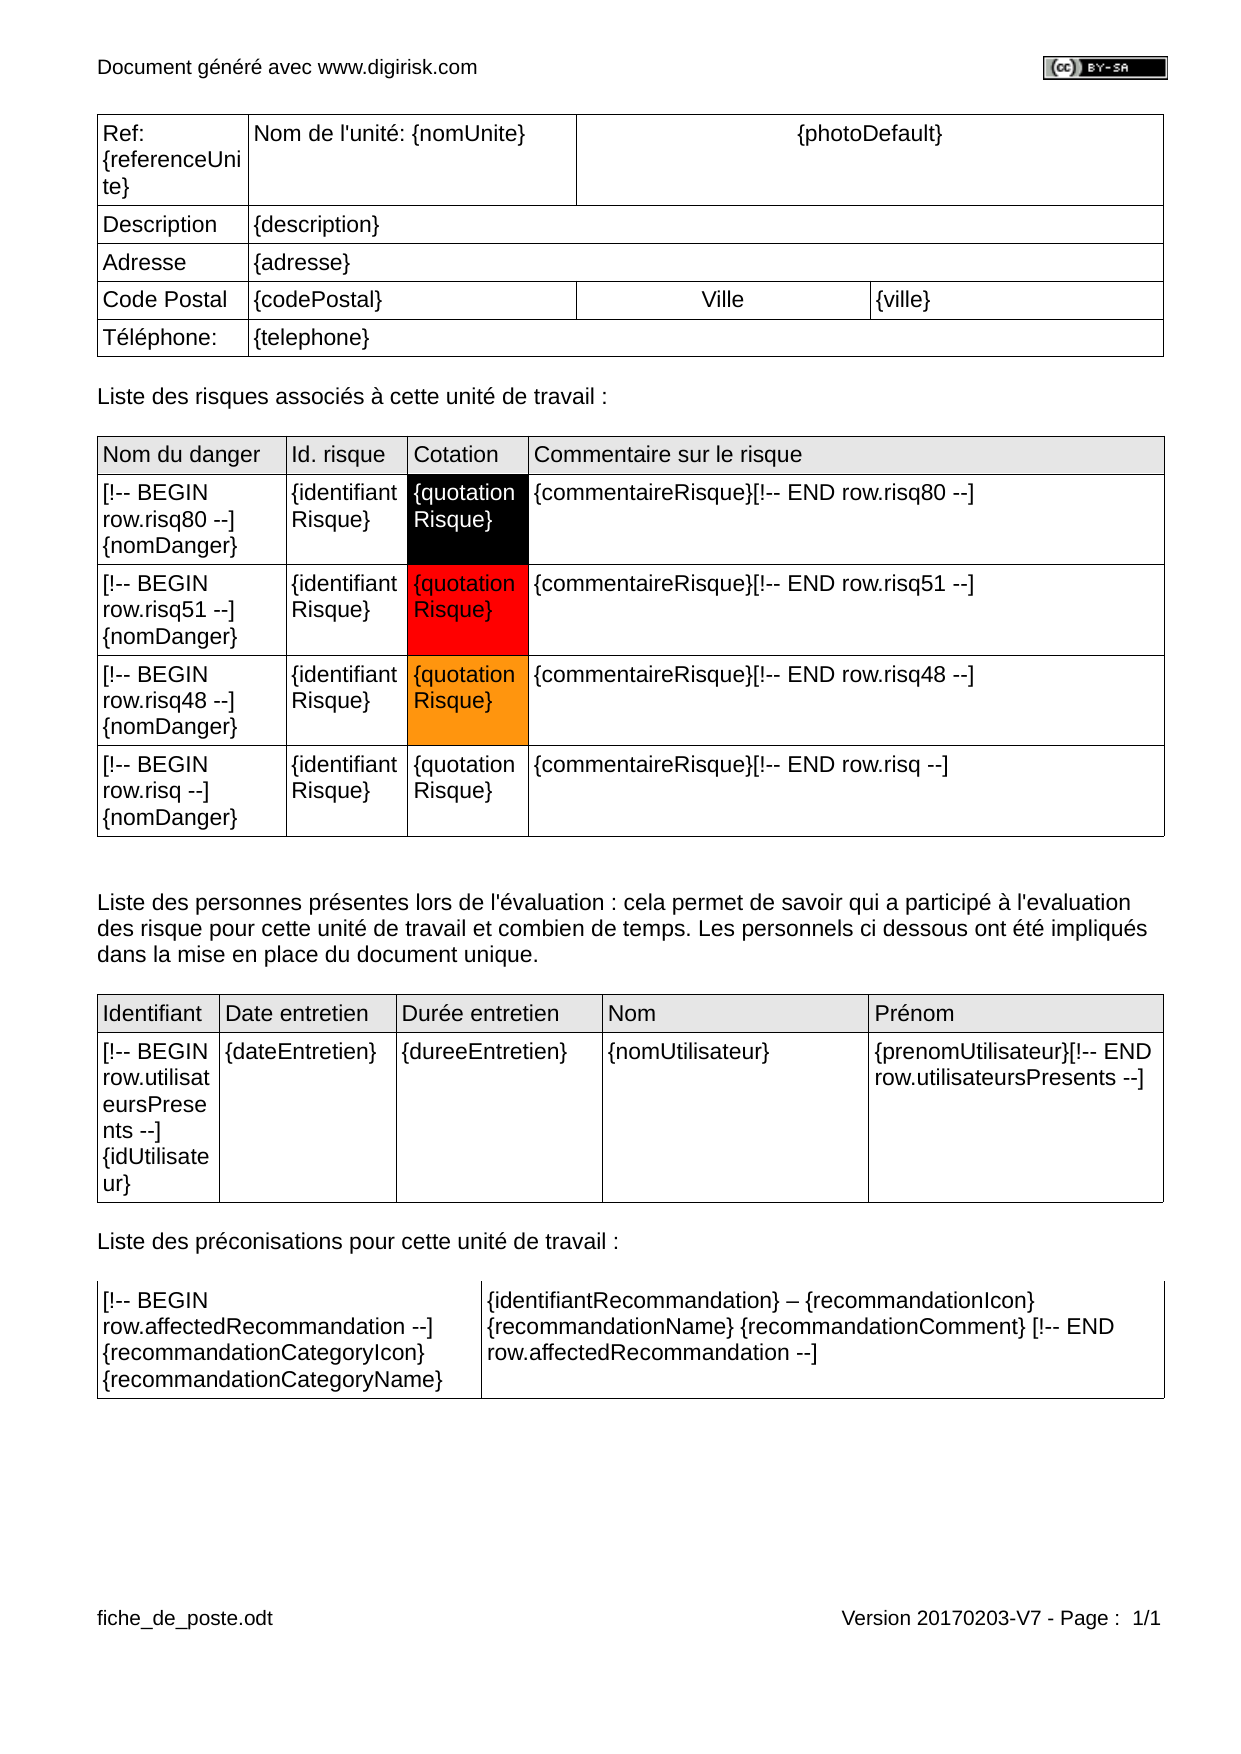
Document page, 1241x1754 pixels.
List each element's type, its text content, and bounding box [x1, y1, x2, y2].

table_header Prénom [869, 995, 1163, 1032]
table_header Identifiant [98, 995, 219, 1032]
text Liste des risques associés à cette unité de travail : [97, 383, 1164, 409]
table_cell {adresse} [249, 244, 1163, 281]
table_header Cotation [408, 437, 528, 473]
table_cell {telephone} [249, 320, 1163, 356]
table_header {identifiantRecommandation} – {recommandationIcon} {recommandationName} {recommandationComment} [!-- END row.affectedRecommandation --] [482, 1281, 1164, 1398]
table_cell Ville [577, 282, 870, 318]
table_cell {identifiantRisque} [287, 656, 407, 745]
table_cell Description [98, 206, 248, 243]
table_cell {quotationRisque} [408, 565, 528, 655]
table_header {photoDefault} [577, 115, 1163, 205]
table_header Date entretien [220, 995, 396, 1032]
table_cell {description} [249, 206, 1163, 243]
table_cell {quotationRisque} [408, 746, 528, 836]
table_cell [!-- BEGIN row.risq51 --]{nomDanger} [98, 565, 286, 655]
table_cell Téléphone: [98, 320, 248, 356]
table_cell {nomUtilisateur} [603, 1033, 868, 1202]
table_cell {ville} [871, 282, 1163, 318]
table_cell {dureeEntretien} [397, 1033, 602, 1202]
table_header Ref: {referenceUnite} [98, 115, 248, 205]
table_header Nom du danger [98, 437, 286, 473]
table_header Durée entretien [397, 995, 602, 1032]
table_cell Code Postal [98, 282, 248, 318]
table_cell Adresse [98, 244, 248, 281]
table_cell {dateEntretien} [220, 1033, 396, 1202]
picture [1043, 56, 1168, 80]
table_header Id. risque [287, 437, 407, 473]
table_cell {identifiantRisque} [287, 565, 407, 655]
table_header Commentaire sur le risque [529, 437, 1164, 473]
table_cell {quotationRisque} [408, 475, 528, 564]
table_cell [!-- BEGIN row.risq80 --]{nomDanger} [98, 475, 286, 564]
table_cell [!-- BEGIN row.risq --]{nomDanger} [98, 746, 286, 836]
table_cell {identifiantRisque} [287, 475, 407, 564]
table_cell {prenomUtilisateur}[!-- END row.utilisateursPresents --] [869, 1033, 1163, 1202]
table_cell {commentaireRisque}[!-- END row.risq51 --] [529, 565, 1164, 655]
table_cell {codePostal} [249, 282, 576, 318]
table_header [!-- BEGIN row.affectedRecommandation --] {recommandationCategoryIcon}{recommandationCategoryName} [98, 1281, 481, 1398]
table_header Nom [603, 995, 868, 1032]
table_cell {quotationRisque} [408, 656, 528, 745]
table_cell [!-- BEGIN row.risq48 --]{nomDanger} [98, 656, 286, 745]
table_cell [!-- BEGIN row.utilisateursPresents --]{idUtilisateur} [98, 1033, 219, 1202]
table_cell {commentaireRisque}[!-- END row.risq48 --] [529, 656, 1164, 745]
text Liste des personnes présentes lors de l'évaluation : cela permet de savoir qui a participé à l'evaluation des risque pour cette unité de travail et combien de temps. Les personnels ci dessous ont été impliqués dans la mise en place du document unique. [97, 889, 1164, 968]
table_header Nom de l'unité: {nomUnite} [249, 115, 576, 205]
table_cell {commentaireRisque}[!-- END row.risq80 --] [529, 475, 1164, 564]
table_cell {commentaireRisque}[!-- END row.risq --] [529, 746, 1164, 836]
table_cell {identifiantRisque} [287, 746, 407, 836]
text Liste des préconisations pour cette unité de travail : [97, 1228, 1164, 1254]
